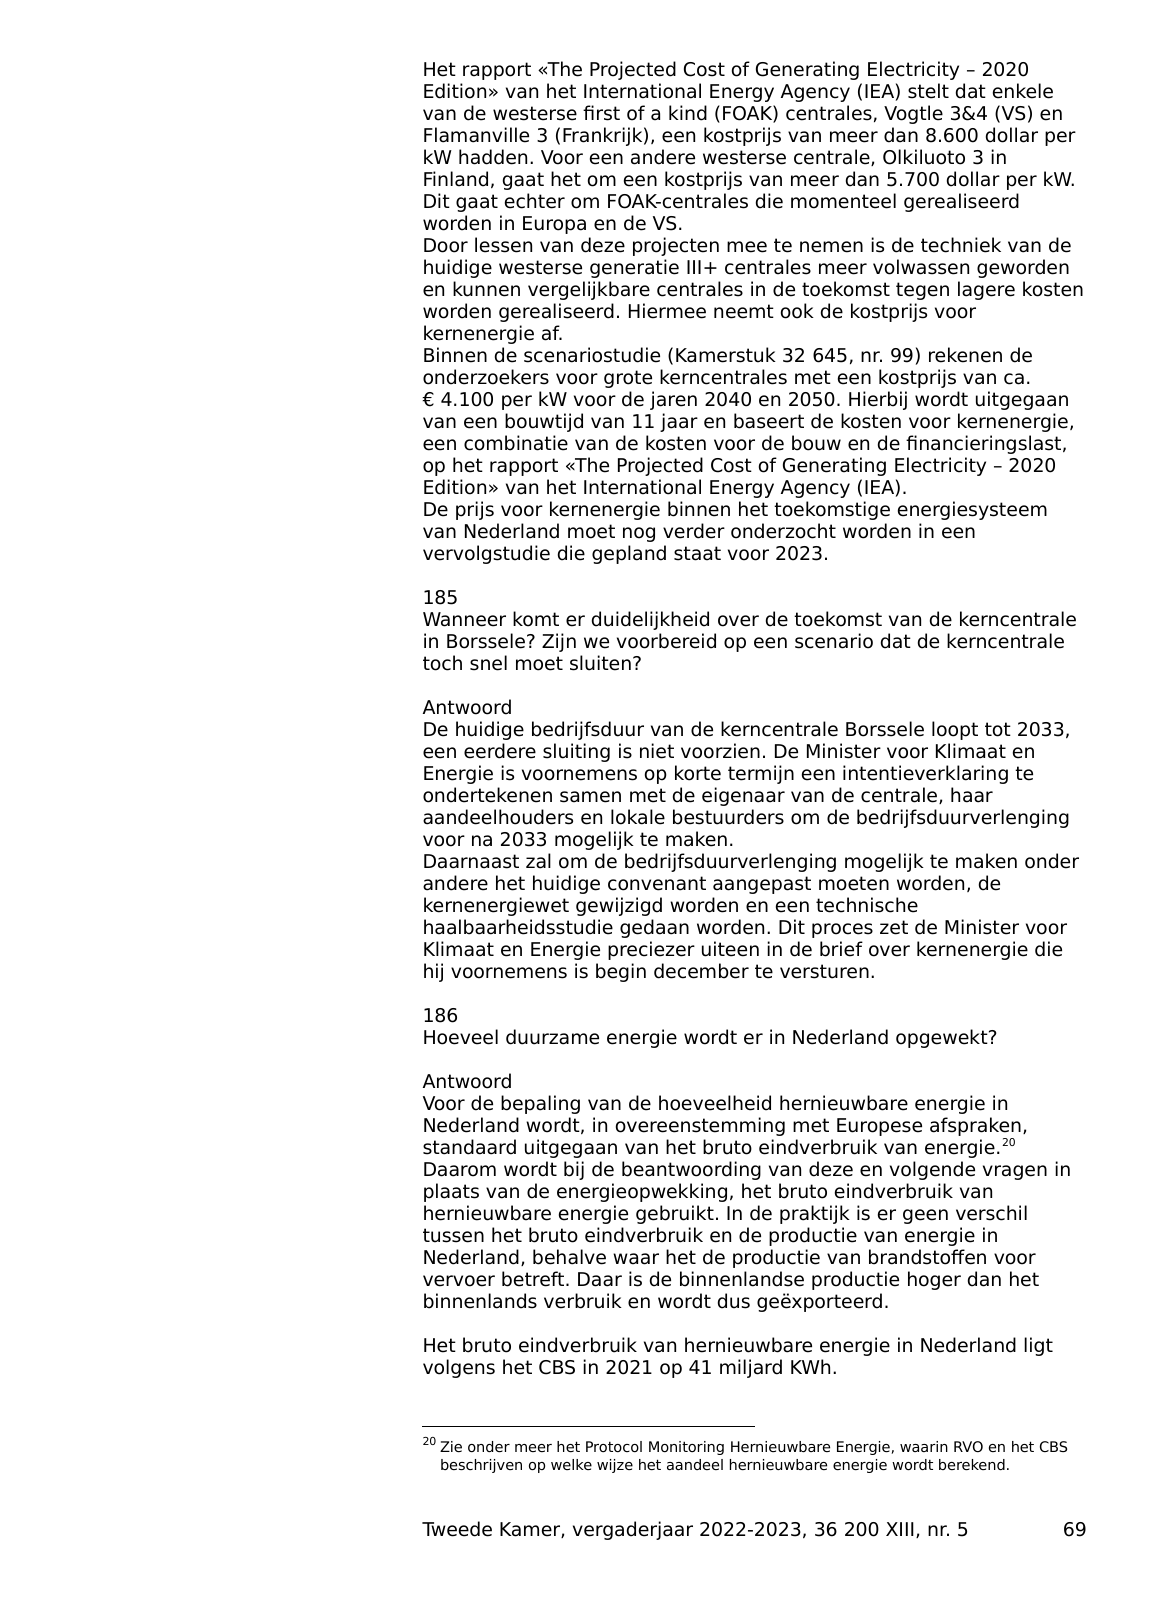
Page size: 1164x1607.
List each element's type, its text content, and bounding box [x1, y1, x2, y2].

text Binnen de scenariostudie (Kamerstuk 32 645, nr. 99) rekenen de onderzoekers voor grote kerncentrales met een kostprijs van ca. € 4.100 per kW voor de jaren 2040 en 2050. Hierbij wordt uitgegaan van een bouwtijd van 11 jaar en baseert de kosten voor kernenergie, een combinatie van de kosten voor de bouw en de financieringslast, op het rapport «The Projected Cost of Generating Electricity – 2020 Edition» van het International Energy Agency (IEA). [422, 345, 1087, 499]
text Door lessen van deze projecten mee te nemen is de techniek van de huidige westerse generatie III+ centrales meer volwassen geworden en kunnen vergelijkbare centrales in de toekomst tegen lagere kosten worden gerealiseerd. Hiermee neemt ook de kostprijs voor kernenergie af. [422, 235, 1087, 345]
text 186 [422, 1005, 1087, 1027]
text Zie onder meer het Protocol Monitoring Hernieuwbare Energie, waarin RVO en het CBS beschrijven op welke wijze het aandeel hernieuwbare energie wordt berekend. [422, 1435, 1087, 1474]
text Antwoord [422, 697, 1087, 719]
text Het bruto eindverbruik van hernieuwbare energie in Nederland ligt volgens het CBS in 2021 op 41 miljard KWh. [422, 1335, 1087, 1379]
text Antwoord [422, 1071, 1087, 1093]
text Voor de bepaling van de hoeveelheid hernieuwbare energie in Nederland wordt, in overeenstemming met Europese afspraken, standaard uitgegaan van het bruto eindverbruik van energie. Daarom wordt bij de beantwoording van deze en volgende vragen in plaats van de energieopwekking, het bruto eindverbruik van hernieuwbare energie gebruikt. In de praktijk is er geen verschil tussen het bruto eindverbruik en de productie van energie in Nederland, behalve waar het de productie van brandstoffen voor vervoer betreft. Daar is de binnenlandse productie hoger dan het binnenlands verbruik en wordt dus geëxporteerd. [422, 1093, 1087, 1313]
text Wanneer komt er duidelijkheid over de toekomst van de kerncentrale in Borssele? Zijn we voorbereid op een scenario dat de kerncentrale toch snel moet sluiten? [422, 609, 1087, 675]
text Daarnaast zal om de bedrijfsduurverlenging mogelijk te maken onder andere het huidige convenant aangepast moeten worden, de kernenergiewet gewijzigd worden en een technische haalbaarheidsstudie gedaan worden. Dit proces zet de Minister voor Klimaat en Energie preciezer uiteen in de brief over kernenergie die hij voornemens is begin december te versturen. [422, 851, 1087, 983]
text De huidige bedrijfsduur van de kerncentrale Borssele loopt tot 2033, een eerdere sluiting is niet voorzien. De Minister voor Klimaat en Energie is voornemens op korte termijn een intentieverklaring te ondertekenen samen met de eigenaar van de centrale, haar aandeelhouders en lokale bestuurders om de bedrijfsduurverlenging voor na 2033 mogelijk te maken. [422, 719, 1087, 851]
text De prijs voor kernenergie binnen het toekomstige energiesysteem van Nederland moet nog verder onderzocht worden in een vervolgstudie die gepland staat voor 2023. [422, 499, 1087, 564]
text Het rapport «The Projected Cost of Generating Electricity – 2020 Edition» van het International Energy Agency (IEA) stelt dat enkele van de westerse first of a kind (FOAK) centrales, Vogtle 3&4 (VS) en Flamanville 3 (Frankrijk), een kostprijs van meer dan 8.600 dollar per kW hadden. Voor een andere westerse centrale, Olkiluoto 3 in Finland, gaat het om een kostprijs van meer dan 5.700 dollar per kW. Dit gaat echter om FOAK-centrales die momenteel gerealiseerd worden in Europa en de VS. [422, 59, 1087, 235]
text Hoeveel duurzame energie wordt er in Nederland opgewekt? [422, 1027, 1087, 1049]
text 185 [422, 587, 1087, 609]
